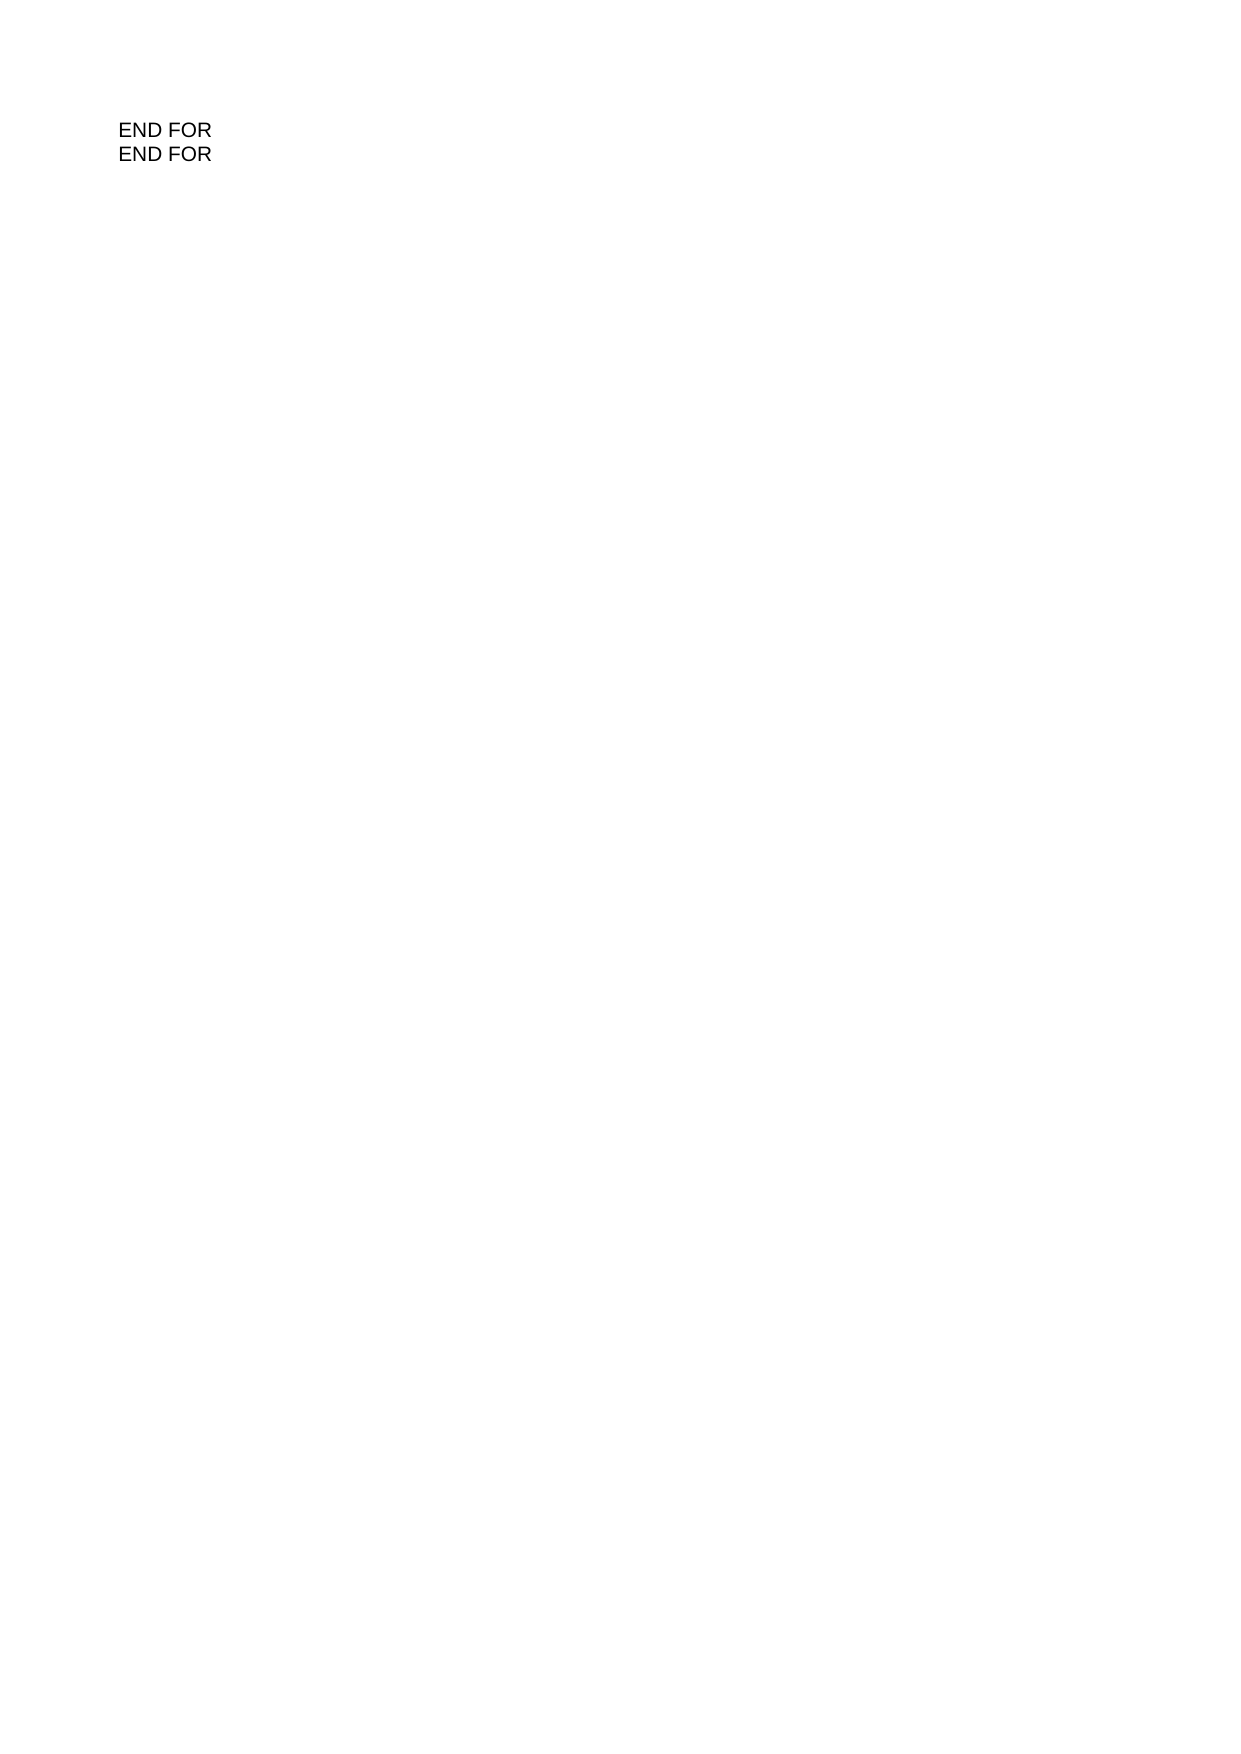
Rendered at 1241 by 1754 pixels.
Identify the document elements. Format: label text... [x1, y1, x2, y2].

text END FOR [118, 118, 1122, 142]
text END FOR [118, 142, 1122, 166]
